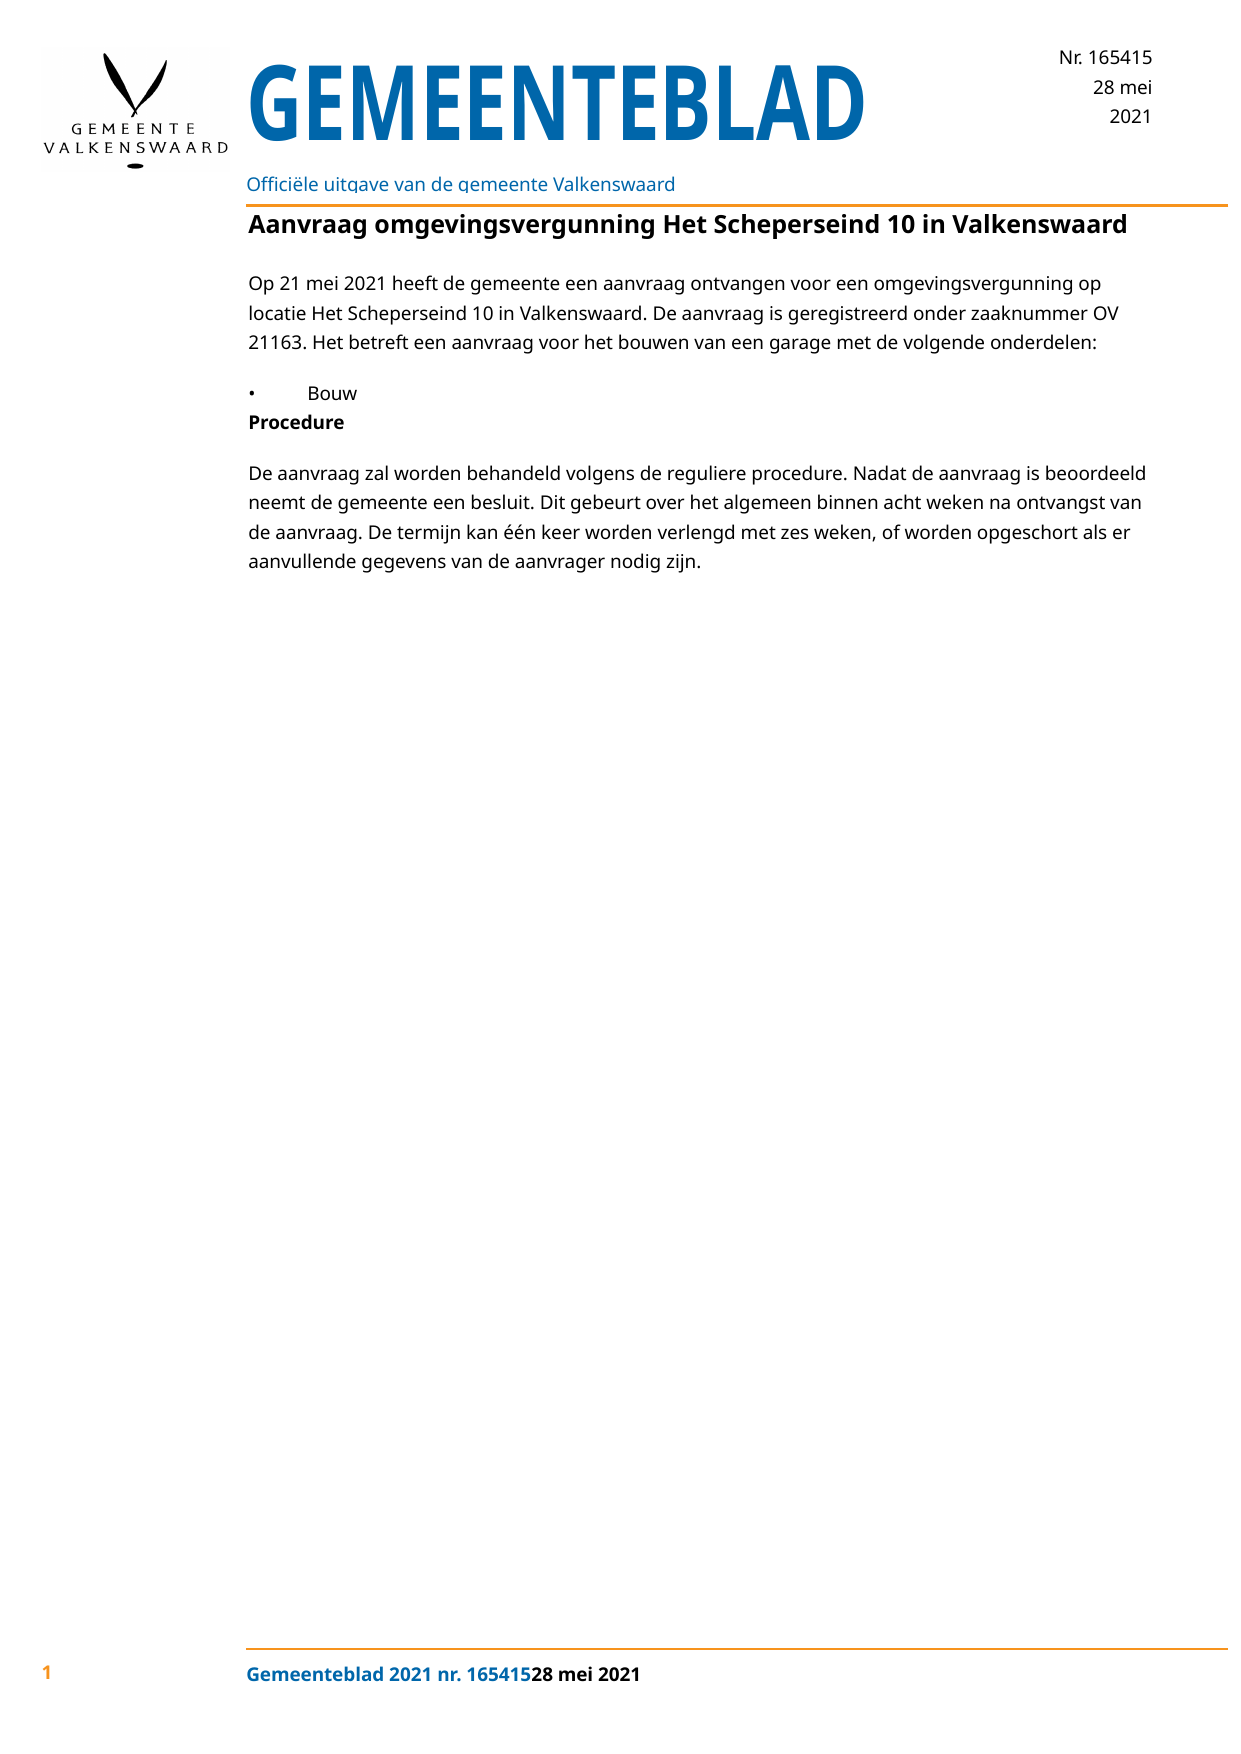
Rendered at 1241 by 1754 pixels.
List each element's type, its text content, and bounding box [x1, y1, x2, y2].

text Aanvraag omgevingsvergunning Het Scheperseind 10 in Valkenswaard [248, 207, 1152, 241]
picture [41, 47, 231, 172]
text Procedure [248, 409, 1152, 435]
list Bouw [248, 380, 1152, 406]
text De aanvraag zal worden behandeld volgens de reguliere procedure. Nadat de aanvraag is beoordeeld neemt de gemeente een besluit. Dit gebeurt over het algemeen binnen acht weken na ontvangst van de aanvraag. De termijn kan één keer worden verlengd met zes weken, of worden opgeschort als er aanvullende gegevens van de aanvrager nodig zijn. [248, 460, 1152, 574]
text Op 21 mei 2021 heeft de gemeente een aanvraag ontvangen voor een omgevingsvergunning op locatie Het Scheperseind 10 in Valkenswaard. De aanvraag is geregistreerd onder zaaknummer OV 21163. Het betreft een aanvraag voor het bouwen van een garage met de volgende onderdelen: [248, 270, 1152, 355]
